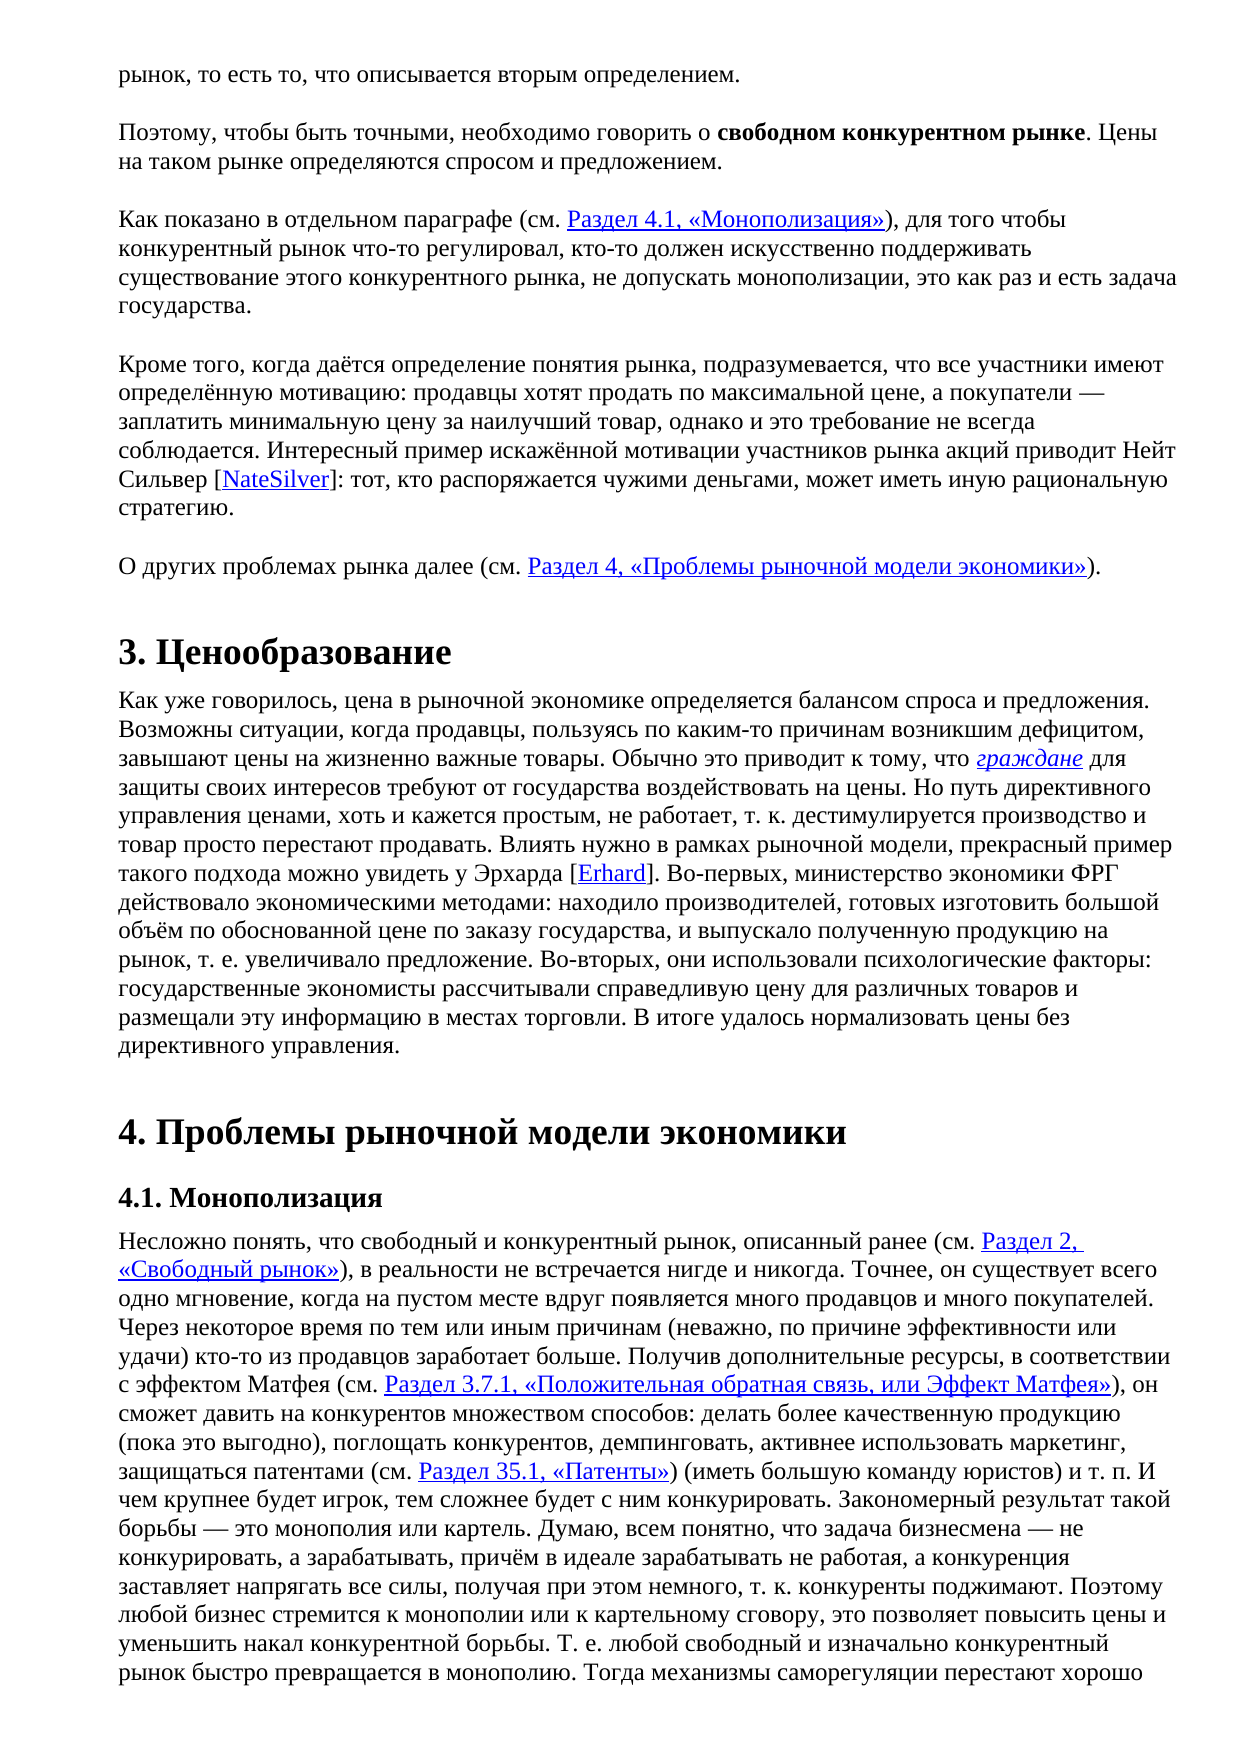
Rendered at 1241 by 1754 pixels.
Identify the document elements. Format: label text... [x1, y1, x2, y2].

text Поэтому, чтобы быть точными, необходимо говорить о свободном конкурентном рынке. Цены на таком рынке определяются спросом и предложением. [118, 117, 1181, 175]
text Как показано в отдельном параграфе (см. Раздел 4.1, «Монополизация»), для того чтобы конкурентный рынок что-то регулировал, кто-то должен искусственно поддерживать существование этого конкурентного рынка, не допускать монополизации, это как раз и есть задача государства. [118, 204, 1181, 319]
text О других проблемах рынка далее (см. Раздел 4, «Проблемы рыночной модели экономики»). [118, 551, 1181, 579]
subtitle 3. Ценообразование [118, 630, 1181, 673]
subtitle 4. Проблемы рыночной модели экономики [118, 1109, 1181, 1153]
text Кроме того, когда даётся определение понятия рынка, подразумевается, что все участники имеют определённую мотивацию: продавцы хотят продать по максимальной цене, а покупатели — заплатить минимальную цену за наилучший товар, однако и это требование не всегда соблюдается. Интересный пример искажённой мотивации участников рынка акций приводит Нейт Сильвер [NateSilver]: тот, кто распоряжается чужими деньгами, может иметь иную рациональную стратегию. [118, 349, 1181, 521]
text рынок, то есть то, что описывается вторым определением. [118, 59, 1181, 88]
subtitle 4.1. Монополизация [118, 1180, 1181, 1213]
text Несложно понять, что свободный и конкурентный рынок, описанный ранее (см. Раздел 2, «Свободный рынок»), в реальности не встречается нигде и никогда. Точнее, он существует всего одно мгновение, когда на пустом месте вдруг появляется много продавцов и много покупателей. Через некоторое время по тем или иным причинам (неважно, по причине эффективности или удачи) кто-то из продавцов заработает больше. Получив дополнительные ресурсы, в соответствии с эффектом Матфея (см. Раздел 3.7.1, «Положительная обратная связь, или Эффект Матфея»), он сможет давить на конкурентов множеством способов: делать более качественную продукцию (пока это выгодно), поглощать конкурентов, демпинговать, активнее использовать маркетинг, защищаться патентами (см. Раздел 35.1, «Патенты») (иметь большую команду юристов) и т. п. И чем крупнее будет игрок, тем сложнее будет с ним конкурировать. Закономерный результат такой борьбы — это монополия или картель. Думаю, всем понятно, что задача бизнесмена — не конкурировать, а зарабатывать, причём в идеале зарабатывать не работая, а конкуренция заставляет напрягать все силы, получая при этом немного, т. к. конкуренты поджимают. Поэтому любой бизнес стремится к монополии или к картельному сговору, это позволяет повысить цены и уменьшить накал конкурентной борьбы. Т. е. любой свободный и изначально конкурентный рынок быстро превращается в монополию. Тогда механизмы саморегуляции перестают хорошо [118, 1226, 1181, 1686]
text Как уже говорилось, цена в рыночной экономике определяется балансом спроса и предложения. Возможны ситуации, когда продавцы, пользуясь по каким-то причинам возникшим дефицитом, завышают цены на жизненно важные товары. Обычно это приводит к тому, что граждане для защиты своих интересов требуют от государства воздействовать на цены. Но путь директивного управления ценами, хоть и кажется простым, не работает, т. к. дестимулируется производство и товар просто перестают продавать. Влиять нужно в рамках рыночной модели, прекрасный пример такого подхода можно увидеть у Эрхарда [Erhard]. Во-первых, министерство экономики ФРГ действовало экономическими методами: находило производителей, готовых изготовить большой объём по обоснованной цене по заказу государства, и выпускало полученную продукцию на рынок, т. е. увеличивало предложение. Во-вторых, они использовали психологические факторы: государственные экономисты рассчитывали справедливую цену для различных товаров и размещали эту информацию в местах торговли. В итоге удалось нормализовать цены без директивного управления. [118, 685, 1181, 1059]
